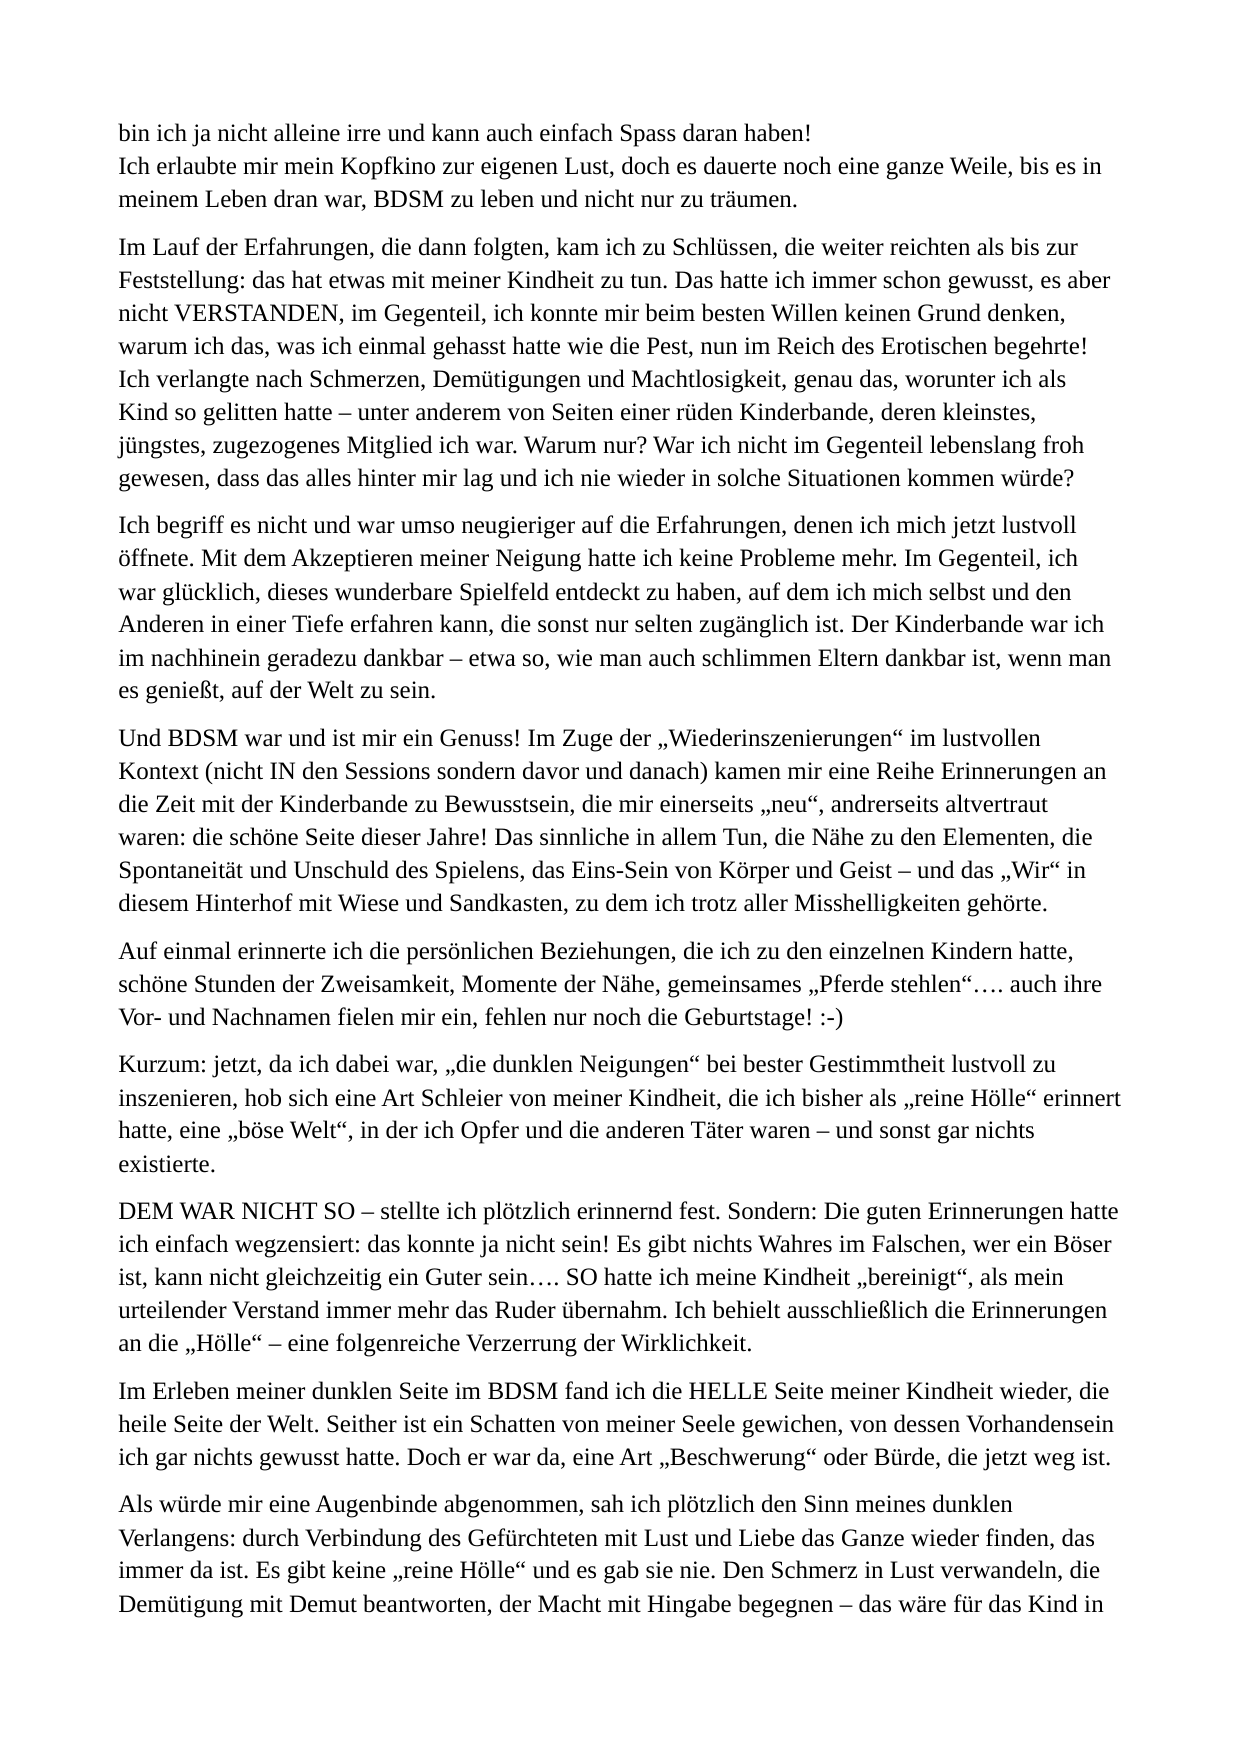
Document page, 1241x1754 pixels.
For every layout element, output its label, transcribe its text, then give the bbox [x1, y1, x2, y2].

text Auf einmal erinnerte ich die persönlichen Beziehungen, die ich zu den einzelnen Kindern hatte, schöne Stunden der Zweisamkeit, Momente der Nähe, gemeinsames „Pferde stehlen“…. auch ihre Vor- und Nachnamen fielen mir ein, fehlen nur noch die Geburtstage! :-) [118, 936, 1122, 1031]
text Im Erleben meiner dunklen Seite im BDSM fand ich die HELLE Seite meiner Kindheit wieder, die heile Seite der Welt. Seither ist ein Schatten von meiner Seele gewichen, von dessen Vorhandensein ich gar nichts gewusst hatte. Doch er war da, eine Art „Beschwerung“ oder Bürde, die jetzt weg ist. [118, 1376, 1122, 1471]
text Und BDSM war und ist mir ein Genuss! Im Zuge der „Wiederinszenierungen“ im lustvollen Kontext (nicht IN den Sessions sondern davor und danach) kamen mir eine Reihe Erinnerungen an die Zeit mit der Kinderbande zu Bewusstsein, die mir einerseits „neu“, andrerseits altvertraut waren: die schöne Seite dieser Jahre! Das sinnliche in allem Tun, die Nähe zu den Elementen, die Spontaneität und Unschuld des Spielens, das Eins-Sein von Körper und Geist – und das „Wir“ in diesem Hinterhof mit Wiese und Sandkasten, zu dem ich trotz aller Misshelligkeiten gehörte. [118, 723, 1122, 917]
text Ich begriff es nicht und war umso neugieriger auf die Erfahrungen, denen ich mich jetzt lustvoll öffnete. Mit dem Akzeptieren meiner Neigung hatte ich keine Probleme mehr. Im Gegenteil, ich war glücklich, dieses wunderbare Spielfeld entdeckt zu haben, auf dem ich mich selbst und den Anderen in einer Tiefe erfahren kann, die sonst nur selten zugänglich ist. Der Kinderbande war ich im nachhinein geradezu dankbar – etwa so, wie man auch schlimmen Eltern dankbar ist, wenn man es genießt, auf der Welt zu sein. [118, 511, 1122, 704]
text Im Lauf der Erfahrungen, die dann folgten, kam ich zu Schlüssen, die weiter reichten als bis zur Feststellung: das hat etwas mit meiner Kindheit zu tun. Das hatte ich immer schon gewusst, es aber nicht VERSTANDEN, im Gegenteil, ich konnte mir beim besten Willen keinen Grund denken, warum ich das, was ich einmal gehasst hatte wie die Pest, nun im Reich des Erotischen begehrte! Ich verlangte nach Schmerzen, Demütigungen und Machtlosigkeit, genau das, worunter ich als Kind so gelitten hatte – unter anderem von Seiten einer rüden Kinderbande, deren kleinstes, jüngstes, zugezogenes Mitglied ich war. Warum nur? War ich nicht im Gegenteil lebenslang froh gewesen, dass das alles hinter mir lag und ich nie wieder in solche Situationen kommen würde? [118, 232, 1122, 492]
text Als würde mir eine Augenbinde abgenommen, sah ich plötzlich den Sinn meines dunklen Verlangens: durch Verbindung des Gefürchteten mit Lust und Liebe das Ganze wieder finden, das immer da ist. Es gibt keine „reine Hölle“ und es gab sie nie. Den Schmerz in Lust verwandeln, die Demütigung mit Demut beantworten, der Macht mit Hingabe begegnen – das wäre für das Kind in [118, 1489, 1122, 1617]
text DEM WAR NICHT SO – stellte ich plötzlich erinnernd fest. Sondern: Die guten Erinnerungen hatte ich einfach wegzensiert: das konnte ja nicht sein! Es gibt nichts Wahres im Falschen, wer ein Böser ist, kann nicht gleichzeitig ein Guter sein…. SO hatte ich meine Kindheit „bereinigt“, als mein urteilender Verstand immer mehr das Ruder übernahm. Ich behielt ausschließlich die Erinnerungen an die „Hölle“ – eine folgenreiche Verzerrung der Wirklichkeit. [118, 1196, 1122, 1357]
text Kurzum: jetzt, da ich dabei war, „die dunklen Neigungen“ bei bester Gestimmtheit lustvoll zu inszenieren, hob sich eine Art Schleier von meiner Kindheit, die ich bisher als „reine Hölle“ erinnert hatte, eine „böse Welt“, in der ich Opfer und die anderen Täter waren – und sonst gar nichts existierte. [118, 1049, 1122, 1177]
text bin ich ja nicht alleine irre und kann auch einfach Spass daran haben! Ich erlaubte mir mein Kopfkino zur eigenen Lust, doch es dauerte noch eine ganze Weile, bis es in meinem Leben dran war, BDSM zu leben und nicht nur zu träumen. [118, 118, 1122, 213]
